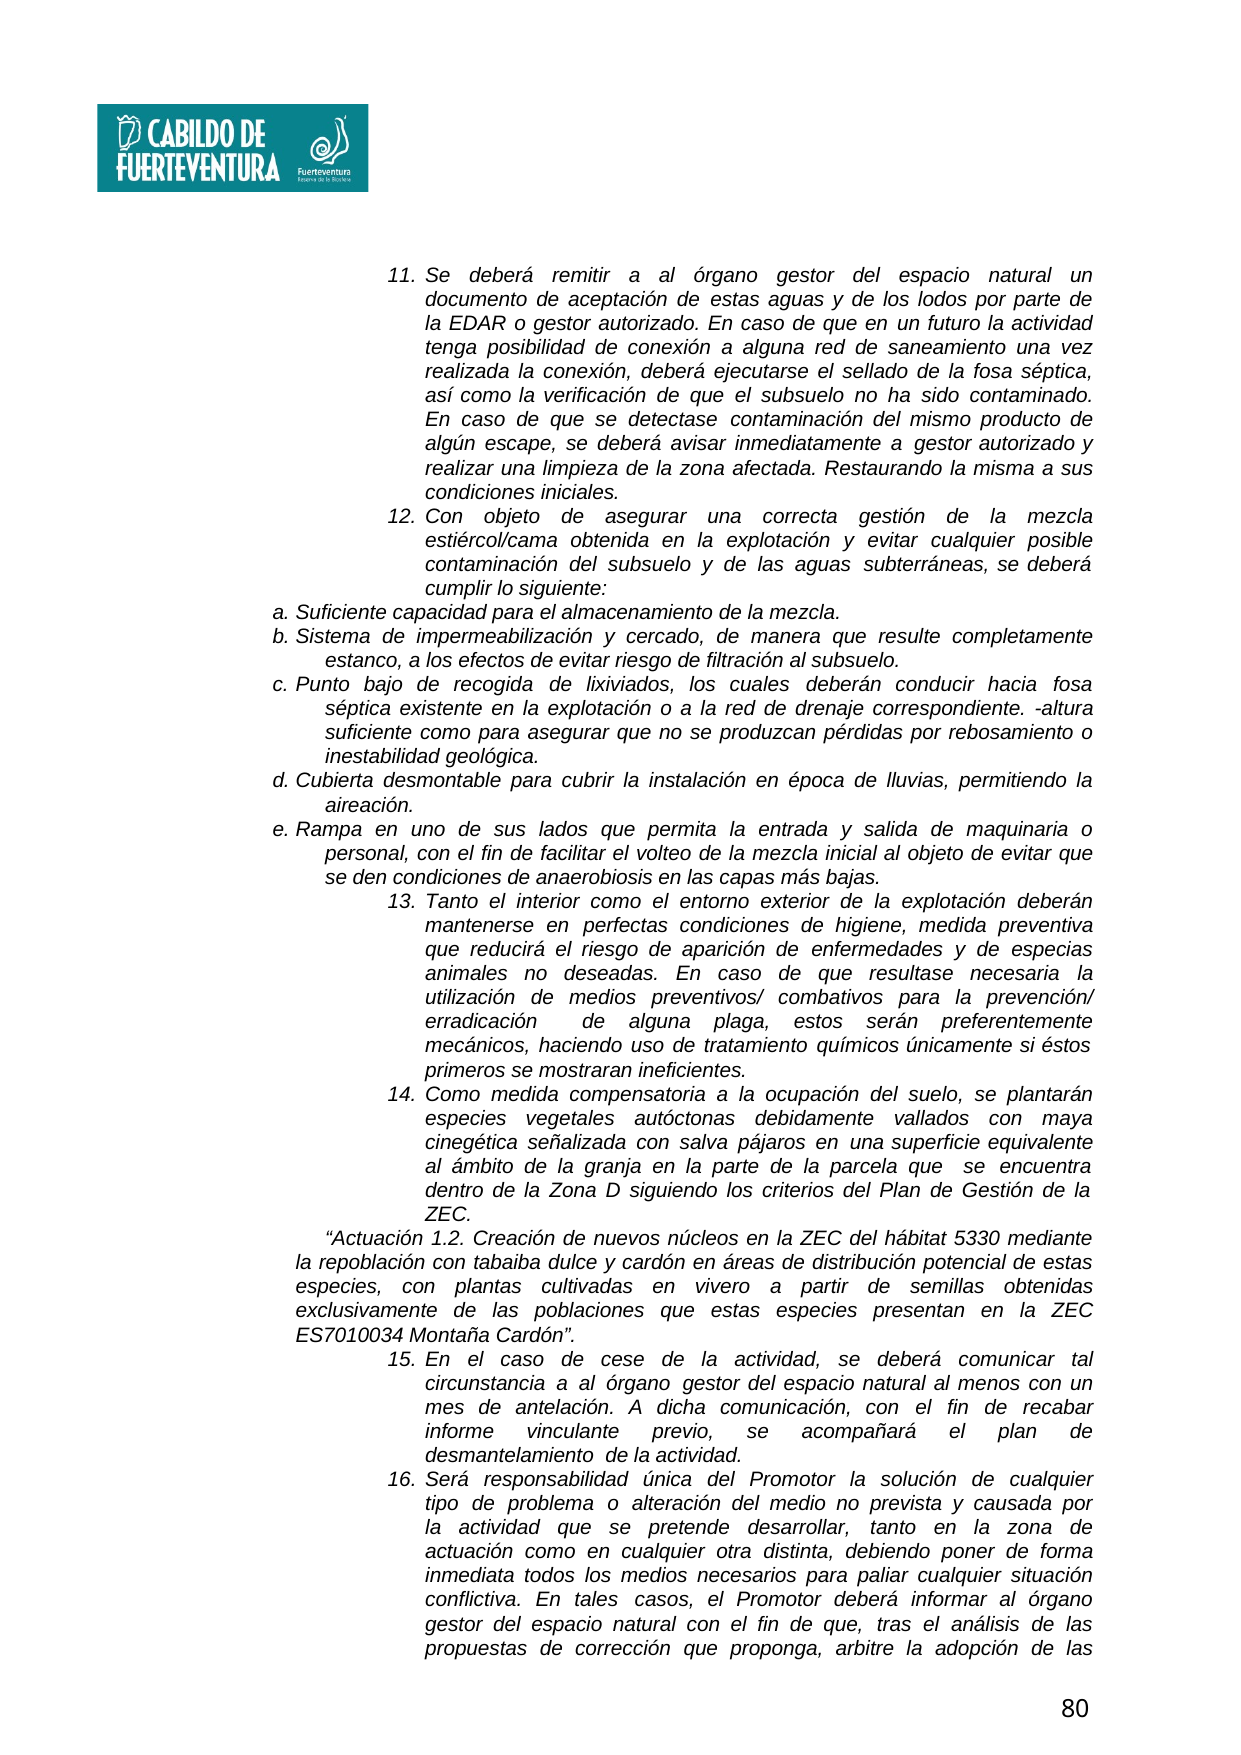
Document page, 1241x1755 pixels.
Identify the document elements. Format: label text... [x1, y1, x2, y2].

list Con objeto de asegurar una correcta gestión de la mezcla estiércol/cama obtenida en la explotación y evitar cualquier posible contaminación del subsuelo y de las aguas subterráneas, se deberá cumplir lo siguiente: [387, 503, 1093, 600]
list Rampa en uno de sus lados que permita la entrada y salida de maquinaria o personal, con el fin de facilitar el volteo de la mezcla inicial al objeto de evitar que se den condiciones de anaerobiosis en las capas más bajas. [272, 816, 1093, 889]
list Punto bajo de recogida de lixiviados, los cuales deberán conducir hacia fosa séptica existente en la explotación o a la red de drenaje correspondiente. -altura suficiente como para asegurar que no se produzcan pérdidas por rebosamiento o inestabilidad geológica. [272, 672, 1093, 768]
list Cubierta desmontable para cubrir la instalación en época de lluvias, permitiendo la aireación. [272, 768, 1093, 816]
text “Actuación 1.2. Creación de nuevos núcleos en la ZEC del hábitat 5330 mediante la repoblación con tabaiba dulce y cardón en áreas de distribución potencial de estas especies, con plantas cultivadas en vivero a partir de semillas obtenidas exclusivamente de las poblaciones que estas especies presentan en la ZEC ES7010034 Montaña Cardón”. [295, 1226, 1093, 1346]
list Suficiente capacidad para el almacenamiento de la mezcla. [272, 600, 1105, 624]
list En el caso de cese de la actividad, se deberá comunicar tal circunstancia a al órgano gestor del espacio natural al menos con un mes de antelación. A dicha comunicación, con el fin de recabar informe vinculante previo, se acompañará el plan de desmantelamiento de la actividad. [387, 1346, 1093, 1467]
list Como medida compensatoria a la ocupación del suelo, se plantarán especies vegetales autóctonas debidamente vallados con maya cinegética señalizada con salva pájaros en una superficie equivalente al ámbito de la granja en la parte de la parcela que se encuentra dentro de la Zona D siguiendo los criterios del Plan de Gestión de la ZEC. [387, 1081, 1093, 1226]
list Sistema de impermeabilización y cercado, de manera que resulte completamente estanco, a los efectos de evitar riesgo de filtración al subsuelo. [272, 624, 1093, 672]
list Será responsabilidad única del Promotor la solución de cualquier tipo de problema o alteración del medio no prevista y causada por la actividad que se pretende desarrollar, tanto en la zona de actuación como en cualquier otra distinta, debiendo poner de forma inmediata todos los medios necesarios para paliar cualquier situación conflictiva. En tales casos, el Promotor deberá informar al órgano gestor del espacio natural con el fin de que, tras el análisis de las propuestas de corrección que proponga, arbitre la adopción de las [387, 1467, 1093, 1660]
list Se deberá remitir a al órgano gestor del espacio natural un documento de aceptación de estas aguas y de los lodos por parte de la EDAR o gestor autorizado. En caso de que en un futuro la actividad tenga posibilidad de conexión a alguna red de saneamiento una vez realizada la conexión, deberá ejecutarse el sellado de la fosa séptica, así como la verificación de que el subsuelo no ha sido contaminado. En caso de que se detectase contaminación del mismo producto de algún escape, se deberá avisar inmediatamente a gestor autorizado y realizar una limpieza de la zona afectada. Restaurando la misma a sus condiciones iniciales. [387, 262, 1093, 503]
list Tanto el interior como el entorno exterior de la explotación deberán mantenerse en perfectas condiciones de higiene, medida preventiva que reducirá el riesgo de aparición de enfermedades y de especias animales no deseadas. En caso de que resultase necesaria la utilización de medios preventivos/ combativos para la prevención/ erradicación de alguna plaga, estos serán preferentemente mecánicos, haciendo uso de tratamiento químicos únicamente si éstos primeros se mostraran ineficientes. [387, 889, 1093, 1081]
